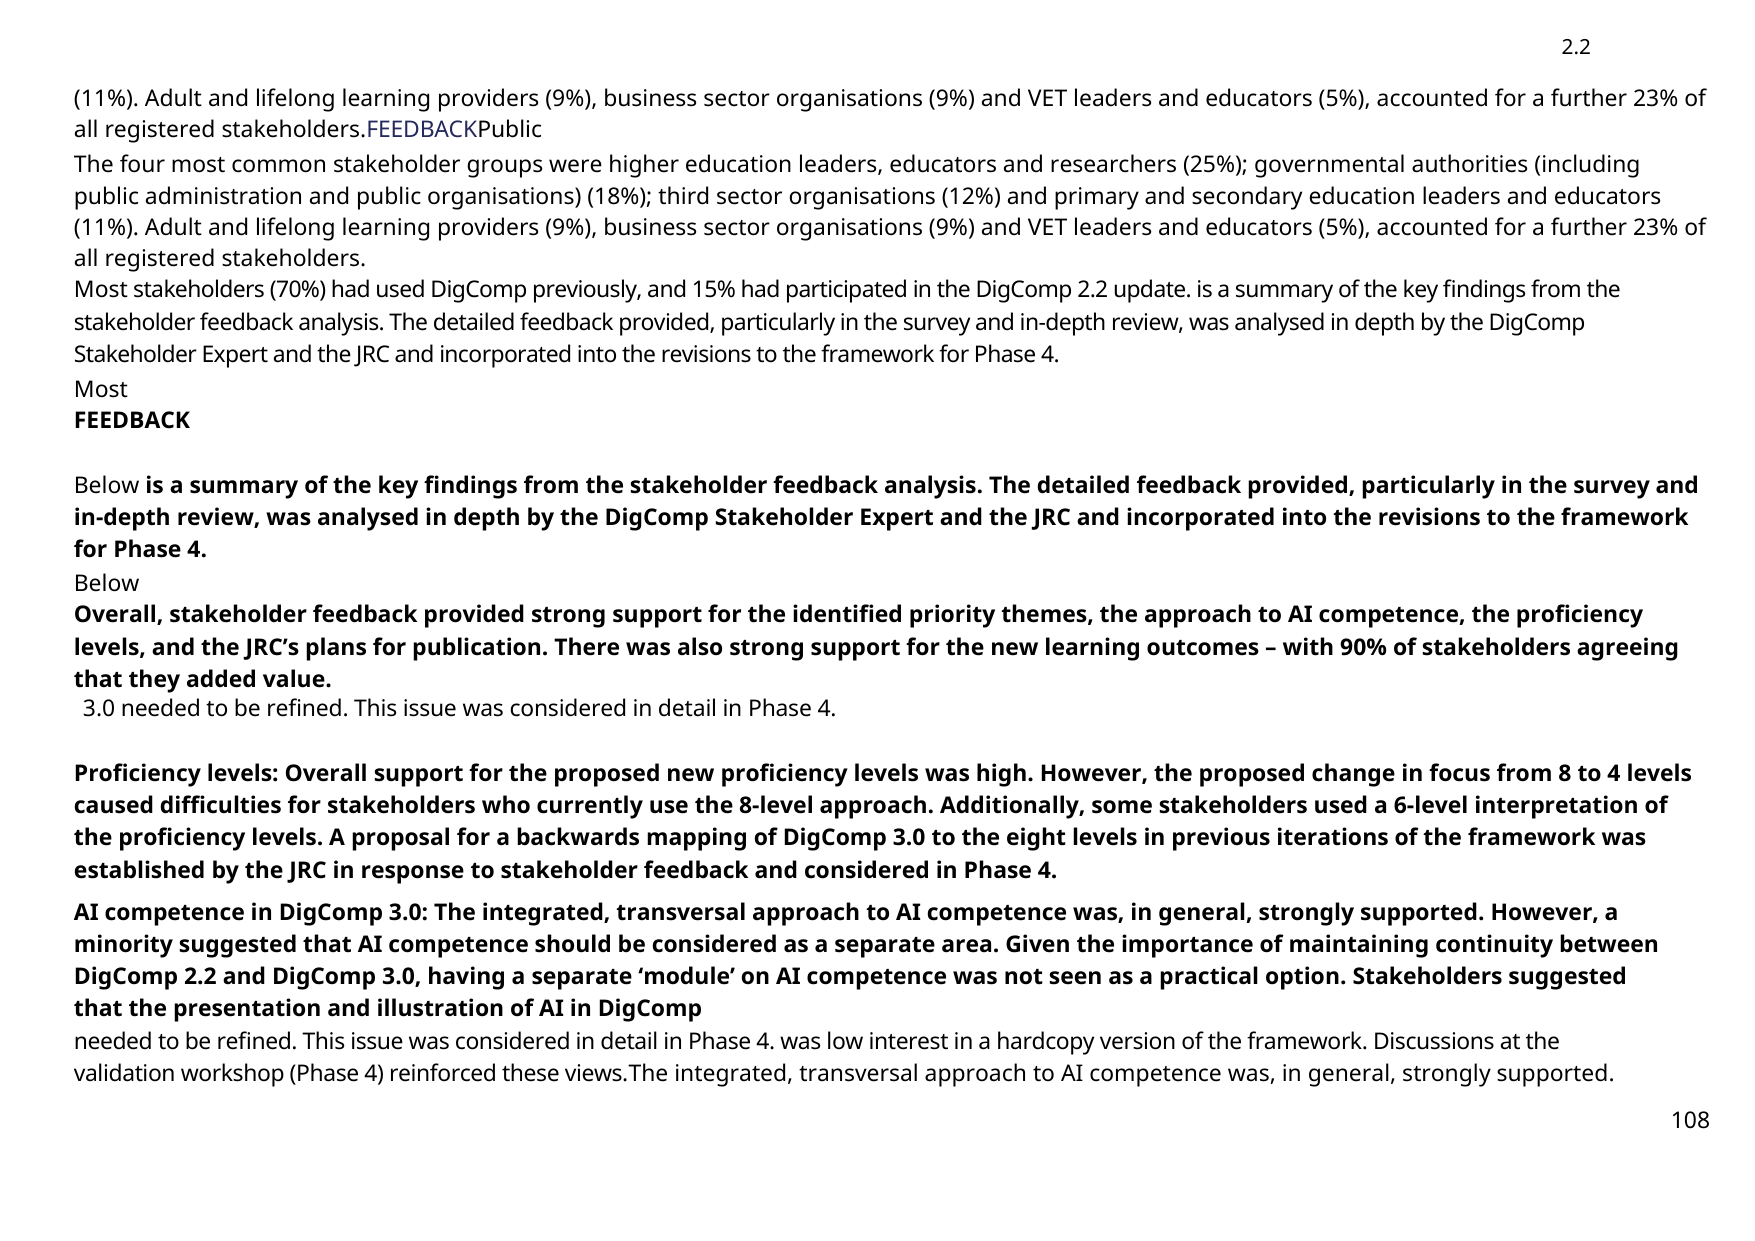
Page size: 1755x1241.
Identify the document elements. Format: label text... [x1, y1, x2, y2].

text Most stakeholders (70%) had used DigComp previously, and 15% had participated in the DigComp 2.2 update. is a summary of the key findings from the stakeholder feedback analysis. The detailed feedback provided, particularly in the survey and in-depth review, was analysed in depth by the DigComp Stakeholder Expert and the JRC and incorporated into the revisions to the framework for Phase 4. [74, 273, 1701, 369]
text FEEDBACK [74, 404, 1687, 435]
text 3.0 needed to be refined. This issue was considered in detail in Phase 4. [83, 695, 1710, 722]
text Below [74, 567, 1710, 598]
text AI competence in DigComp 3.0: The integrated, transversal approach to AI competence was, in general, strongly supported. However, a minority suggested that AI competence should be considered as a separate area. Given the importance of maintaining continuity between DigComp 2.2 and DigComp 3.0, having a separate ‘module’ on AI competence was not seen as a practical option. Stakeholders suggested that the presentation and illustration of AI in DigComp [74, 896, 1671, 1023]
text (11%). Adult and lifelong learning providers (9%), business sector organisations (9%) and VET leaders and educators (5%), accounted for a further 23% of all registered stakeholders.FEEDBACKPublic [74, 82, 1710, 144]
text needed to be refined. This issue was considered in detail in Phase 4. was low interest in a hardcopy version of the framework. Discussions at the validation workshop (Phase 4) reinforced these views.The integrated, transversal approach to AI competence was, in general, strongly supported. [74, 1024, 1646, 1088]
text Proficiency levels: Overall support for the proposed new proficiency levels was high. However, the proposed change in focus from 8 to 4 levels caused difficulties for stakeholders who currently use the 8-level approach. Additionally, some stakeholders used a 6-level interpretation of the proficiency levels. A proposal for a backwards mapping of DigComp 3.0 to the eight levels in previous iterations of the framework was established by the JRC in response to stakeholder feedback and considered in Phase 4. [74, 757, 1710, 885]
text Overall, stakeholder feedback provided strong support for the identified priority themes, the approach to AI competence, the proficiency levels, and the JRC’s plans for publication. There was also strong support for the new learning outcomes – with 90% of stakeholders agreeing that they added value. [74, 598, 1701, 694]
text The four most common stakeholder groups were higher education leaders, educators and researchers (25%); governmental authorities (including public administration and public organisations) (18%); third sector organisations (12%) and primary and secondary education leaders and educators (11%). Adult and lifelong learning providers (9%), business sector organisations (9%) and VET leaders and educators (5%), accounted for a further 23% of all registered stakeholders. [74, 148, 1710, 273]
text Most [74, 373, 1710, 404]
text Below is a summary of the key findings from the stakeholder feedback analysis. The detailed feedback provided, particularly in the survey and in-depth review, was analysed in depth by the DigComp Stakeholder Expert and the JRC and incorporated into the revisions to the framework for Phase 4. [74, 469, 1701, 564]
